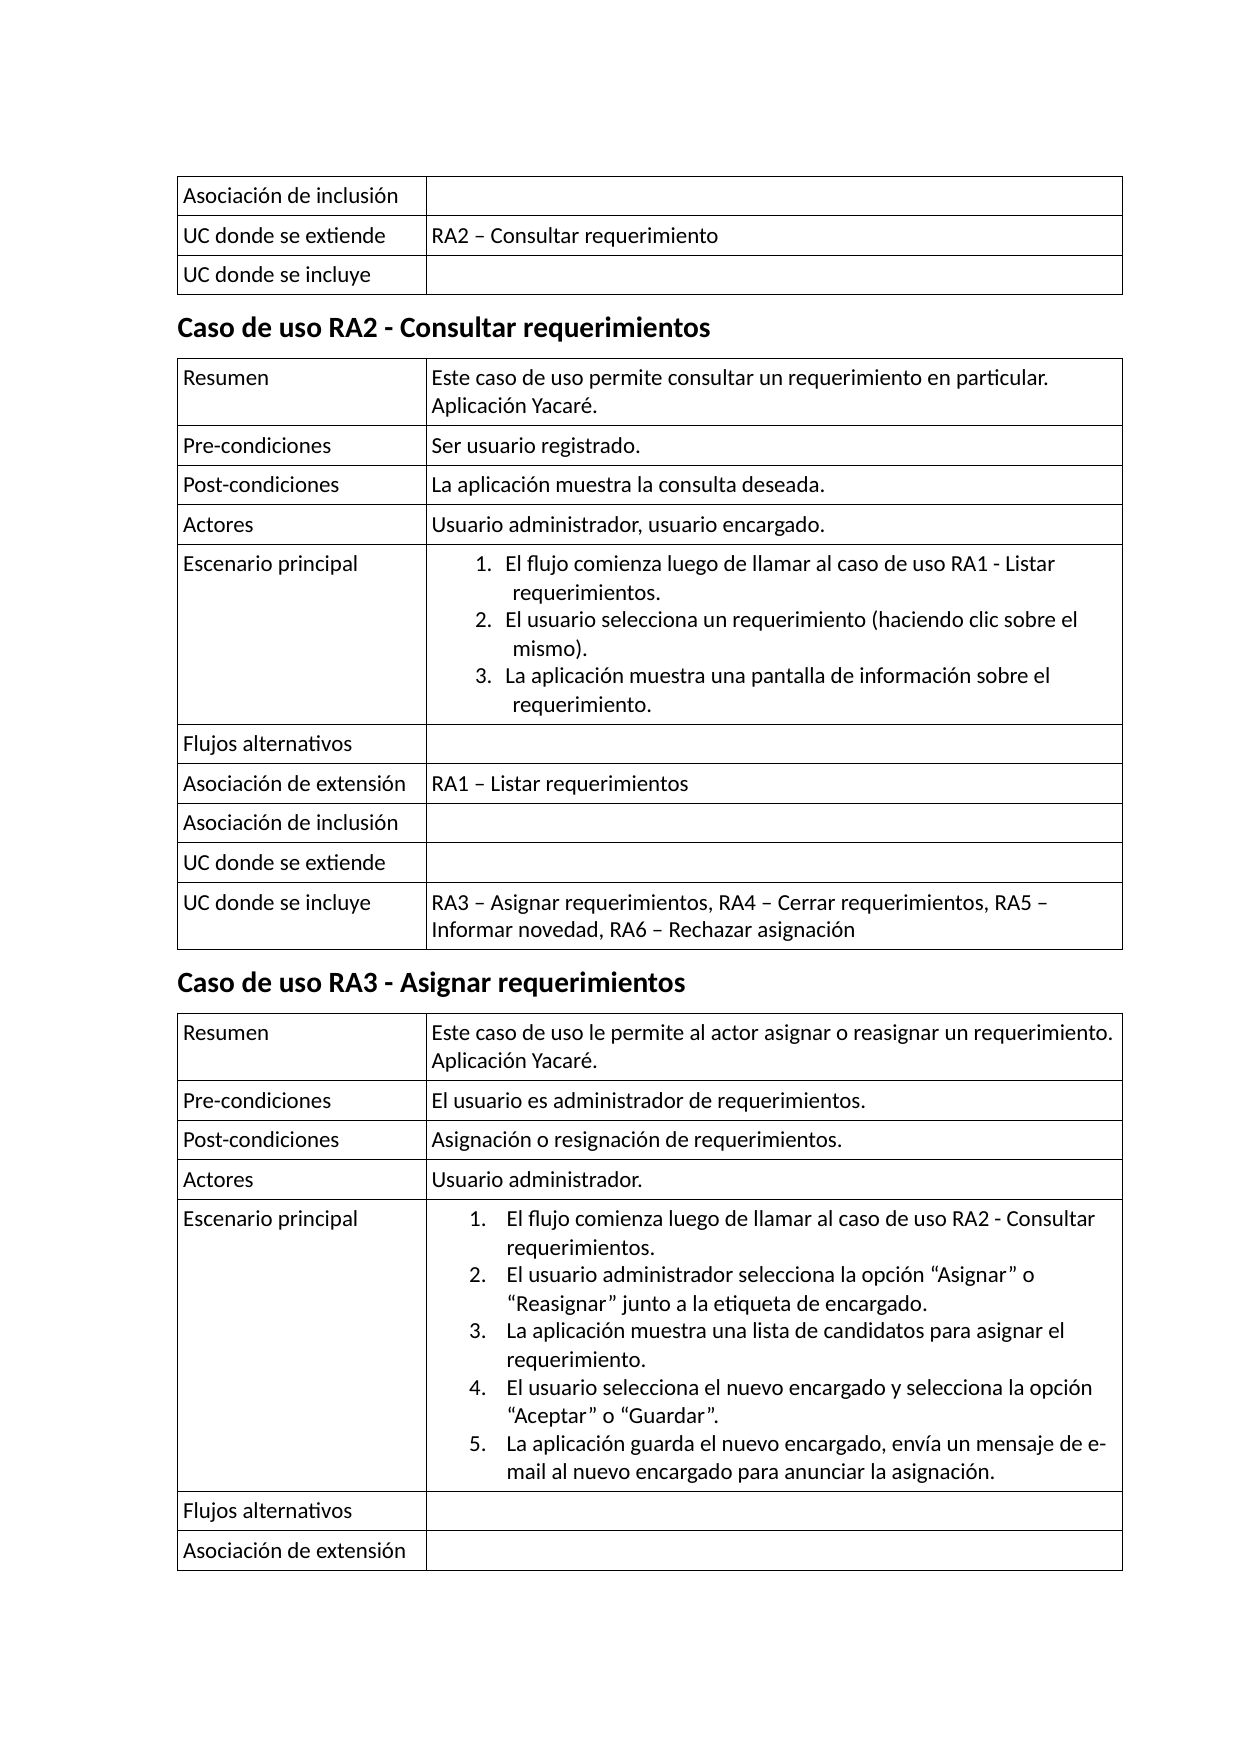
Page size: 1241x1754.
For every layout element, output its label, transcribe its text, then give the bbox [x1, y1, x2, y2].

table_cell Flujos alternativos [178, 1492, 426, 1530]
table_cell Post-condiciones [178, 1121, 426, 1159]
subtitle Caso de uso RA3 - Asignar requerimientos [177, 964, 1122, 1000]
table_cell Asignación o resignación de requerimientos. [427, 1121, 1122, 1159]
table_cell Usuario administrador. [427, 1160, 1122, 1199]
table_cell Asociación de extensión [178, 1531, 426, 1570]
table_cell Asociación de extensión [178, 764, 426, 803]
table_header Este caso de uso permite consultar un requerimiento en particular. Aplicación Yacaré. [427, 359, 1122, 425]
table_cell Flujos alternativos [178, 725, 426, 763]
table_header Resumen [178, 359, 426, 425]
table_cell La aplicación muestra la consulta deseada. [427, 466, 1122, 504]
table_cell Asociación de inclusión [178, 177, 426, 215]
table_cell Ser usuario registrado. [427, 426, 1122, 464]
table_cell RA2 – Consultar requerimiento [427, 216, 1122, 255]
table_cell [427, 1492, 1122, 1530]
table_cell [427, 177, 1122, 215]
table_cell RA1 – Listar requerimientos [427, 764, 1122, 803]
table_cell UC donde se extiende [178, 843, 426, 882]
table_cell Escenario principal [178, 1200, 426, 1491]
table_cell El usuario es administrador de requerimientos. [427, 1081, 1122, 1119]
table_cell El flujo comienza luego de llamar al caso de uso RA2 - Consultar requerimientos. El usuario administrador selecciona la opción “Asignar” o “Reasignar” junto a la etiqueta de encargado. La aplicación muestra una lista de candidatos para asignar el requerimiento. El usuario selecciona el nuevo encargado y selecciona la opción “Aceptar” o “Guardar”. La aplicación guarda el nuevo encargado, envía un mensaje de e-mail al nuevo encargado para anunciar la asignación. [427, 1200, 1122, 1491]
table_header Este caso de uso le permite al actor asignar o reasignar un requerimiento. Aplicación Yacaré. [427, 1014, 1122, 1080]
table_cell [427, 725, 1122, 763]
table_cell El flujo comienza luego de llamar al caso de uso RA1 - Listar requerimientos. El usuario selecciona un requerimiento (haciendo clic sobre el mismo). La aplicación muestra una pantalla de información sobre el requerimiento. [427, 545, 1122, 723]
table_cell Pre-condiciones [178, 426, 426, 464]
table_cell UC donde se incluye [178, 256, 426, 294]
table_cell UC donde se incluye [178, 883, 426, 949]
table_cell Escenario principal [178, 545, 426, 723]
table_cell Actores [178, 505, 426, 544]
table_cell [427, 256, 1122, 294]
table_cell [427, 1531, 1122, 1570]
table_cell Pre-condiciones [178, 1081, 426, 1119]
table_cell Usuario administrador, usuario encargado. [427, 505, 1122, 544]
table_header Resumen [178, 1014, 426, 1080]
table_cell [427, 843, 1122, 882]
table_cell Actores [178, 1160, 426, 1199]
table_cell Asociación de inclusión [178, 804, 426, 842]
subtitle Caso de uso RA2 - Consultar requerimientos [177, 309, 1122, 345]
table_cell UC donde se extiende [178, 216, 426, 255]
table_cell RA3 – Asignar requerimientos, RA4 – Cerrar requerimientos, RA5 – Informar novedad, RA6 – Rechazar asignación [427, 883, 1122, 949]
table_cell [427, 804, 1122, 842]
table_cell Post-condiciones [178, 466, 426, 504]
